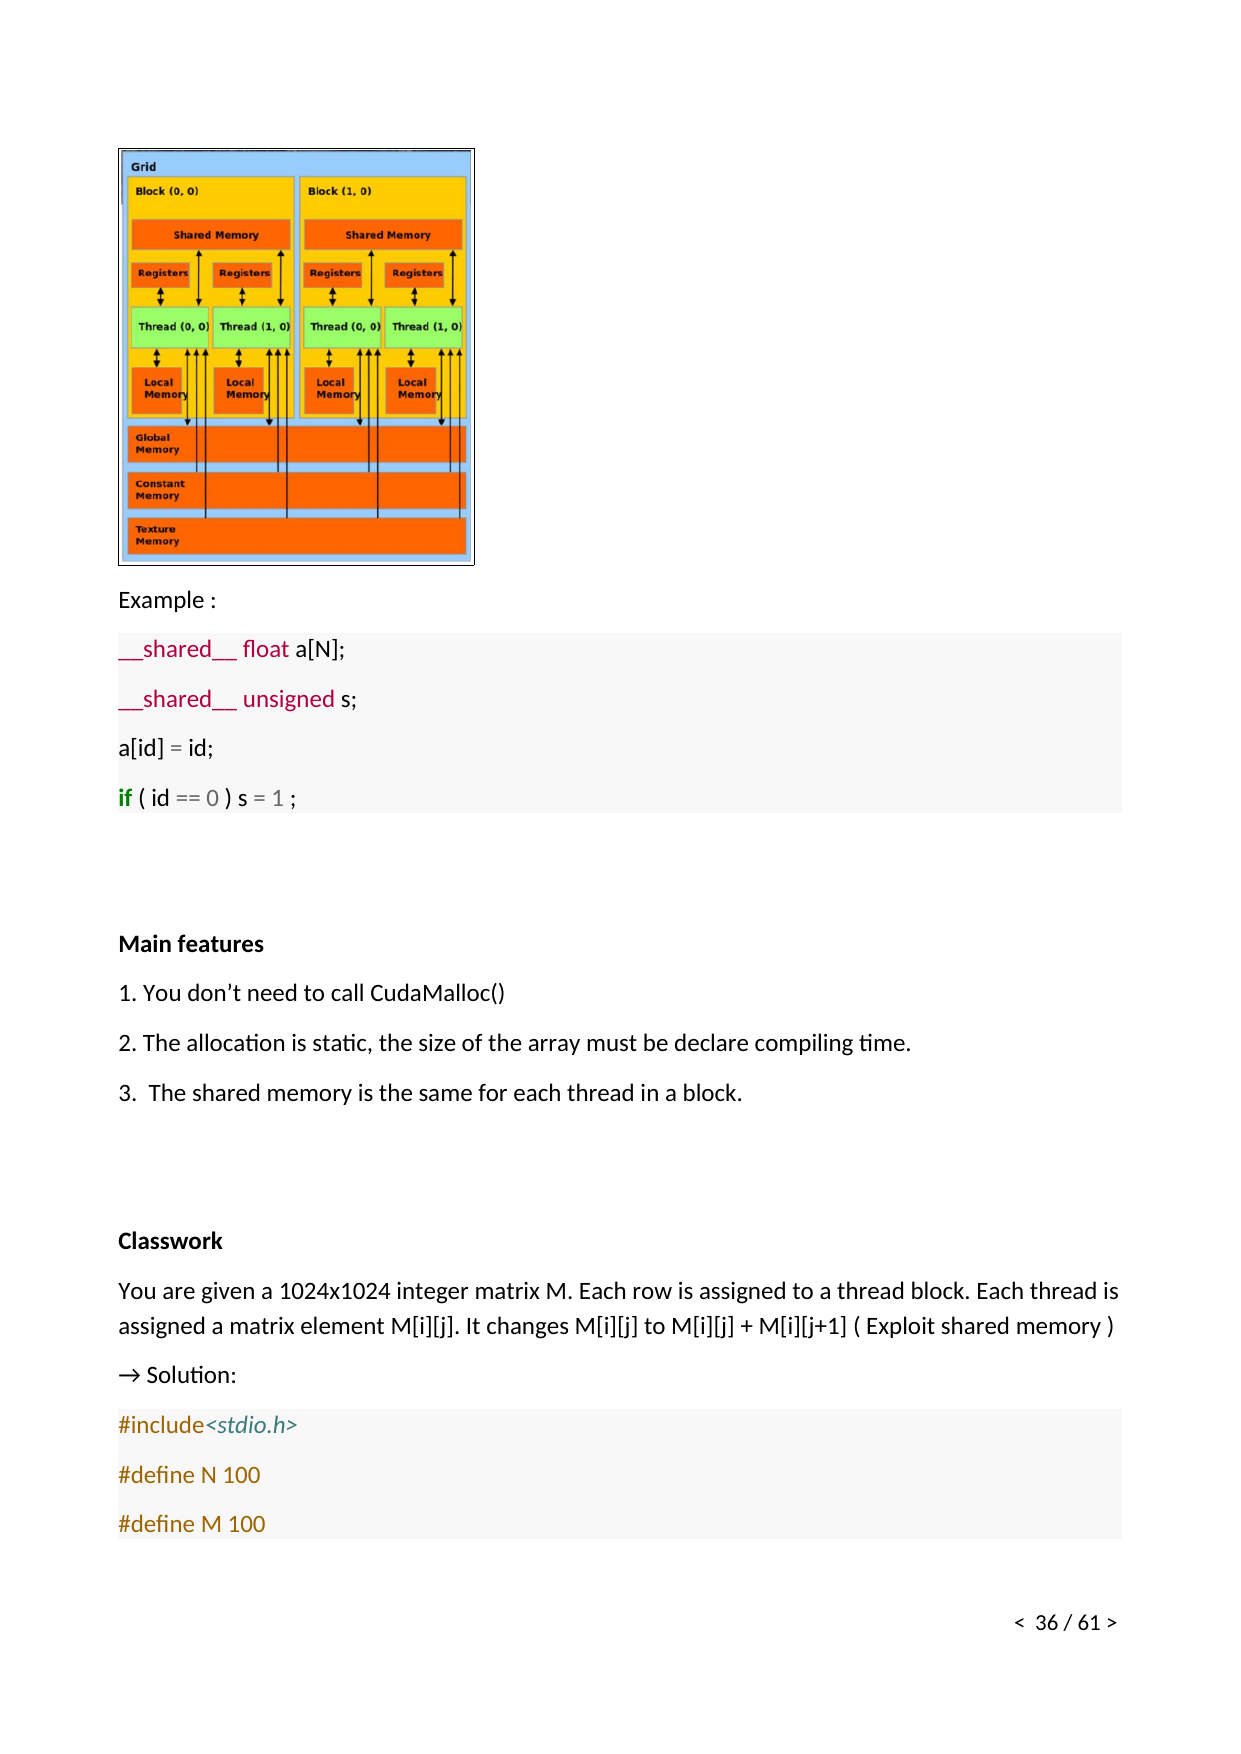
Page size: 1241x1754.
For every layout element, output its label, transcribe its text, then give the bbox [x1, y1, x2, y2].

picture [121, 150, 471, 562]
text #include<stdio.h> [118, 1409, 1122, 1440]
text 1. You don’t need to call CudaMalloc() [118, 977, 1122, 1008]
text Main features [118, 928, 1122, 958]
text Classwork [118, 1225, 1122, 1256]
text __shared__ float a[N]; [118, 633, 1122, 664]
text if ( id == 0 ) s = 1 ; [118, 782, 1122, 813]
text __shared__ unsigned s; [118, 683, 1122, 713]
text a[id] = id; [118, 732, 1122, 763]
text #define N 100 [118, 1459, 1122, 1489]
text 2. The allocation is static, the size of the array must be declare compiling time. [118, 1027, 1122, 1058]
text Example : [118, 584, 1122, 614]
text #define M 100 [118, 1508, 1122, 1539]
text You are given a 1024x1024 integer matrix M. Each row is assigned to a thread block. Each thread is assigned a matrix element M[i][j]. It changes M[i][j] to M[i][j] + M[i][j+1] ( Exploit shared memory ) [118, 1275, 1122, 1341]
text → Solution: [118, 1359, 1122, 1390]
text 3. The shared memory is the same for each thread in a block. [118, 1077, 1122, 1107]
